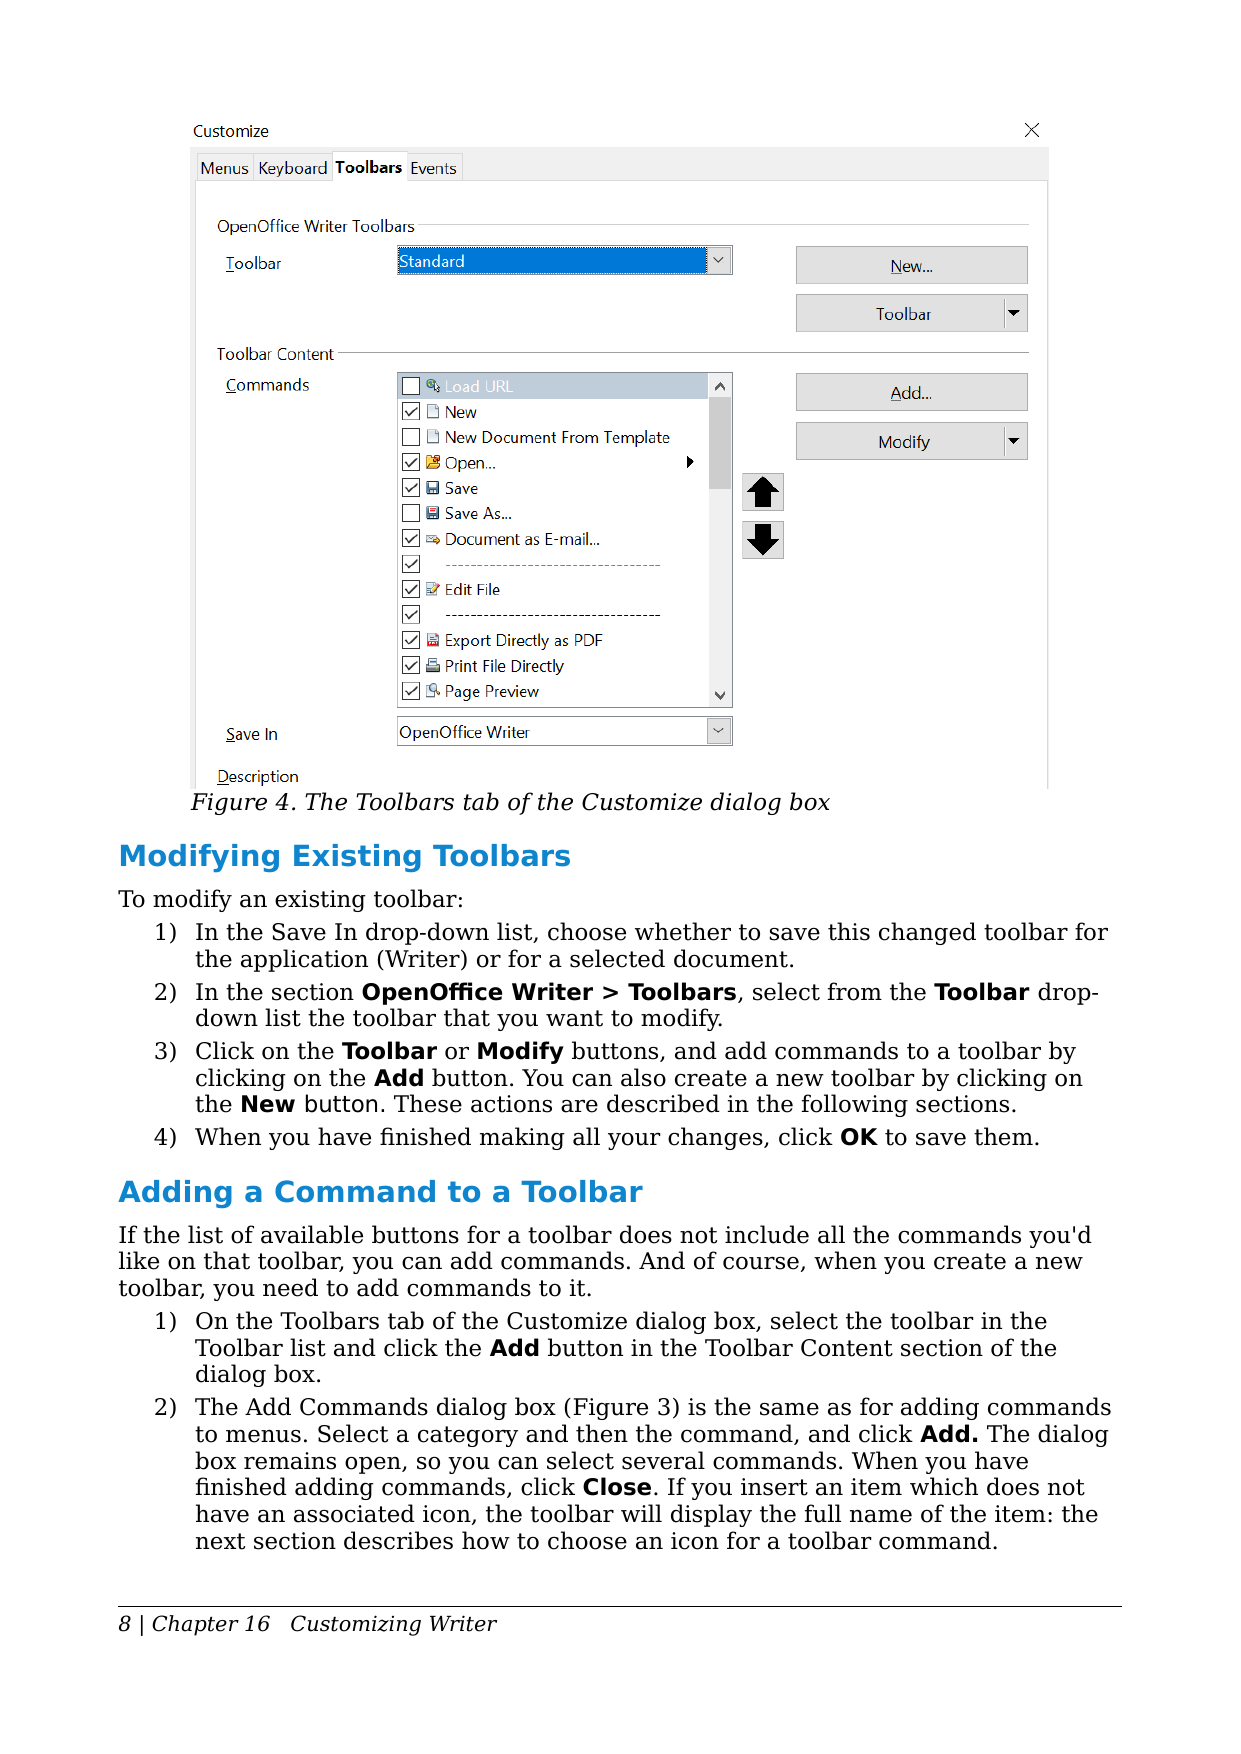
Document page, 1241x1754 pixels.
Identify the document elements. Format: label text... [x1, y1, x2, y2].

list If the list of available buttons for a toolbar does not include all the commands you'd like on that toolbar, you can add commands. And of course, when you create a new toolbar, you need to add commands to it. [118, 1222, 1122, 1302]
subtitle Adding a Command to a Toolbar [118, 1176, 1122, 1209]
list Click on the Toolbar or Modify buttons, and add commands to a toolbar by clicking on the Add button. You can also create a new toolbar by clicking on the New button. These actions are described in the following sections. [177, 1038, 1122, 1118]
list When you have finished making all your changes, click OK to save them. [177, 1124, 1122, 1151]
list In the Save In drop-down list, choose whether to save this changed toolbar for the application (Writer) or for a selected document. [177, 919, 1122, 972]
subtitle Modifying Existing Toolbars [118, 840, 1122, 874]
list In the section OpenOffice Writer > Toolbars, select from the Toolbar drop-down list the toolbar that you want to modify. [177, 979, 1122, 1032]
list On the Toolbars tab of the Customize dialog box, select the toolbar in the Toolbar list and click the Add button in the Toolbar Content section of the dialog box. [177, 1308, 1122, 1388]
picture [190, 118, 1049, 789]
text Figure 4. The Toolbars tab of the Customize dialog box [191, 789, 1049, 815]
list The Add Commands dialog box (Figure 3) is the same as for adding commands to menus. Select a category and then the command, and click Add. The dialog box remains open, so you can select several commands. When you have finished adding commands, click Close. If you insert an item which does not have an associated icon, the toolbar will display the full name of the item: the next section describes how to choose an icon for a toolbar command. [177, 1394, 1122, 1554]
list To modify an existing toolbar: [118, 886, 1122, 913]
